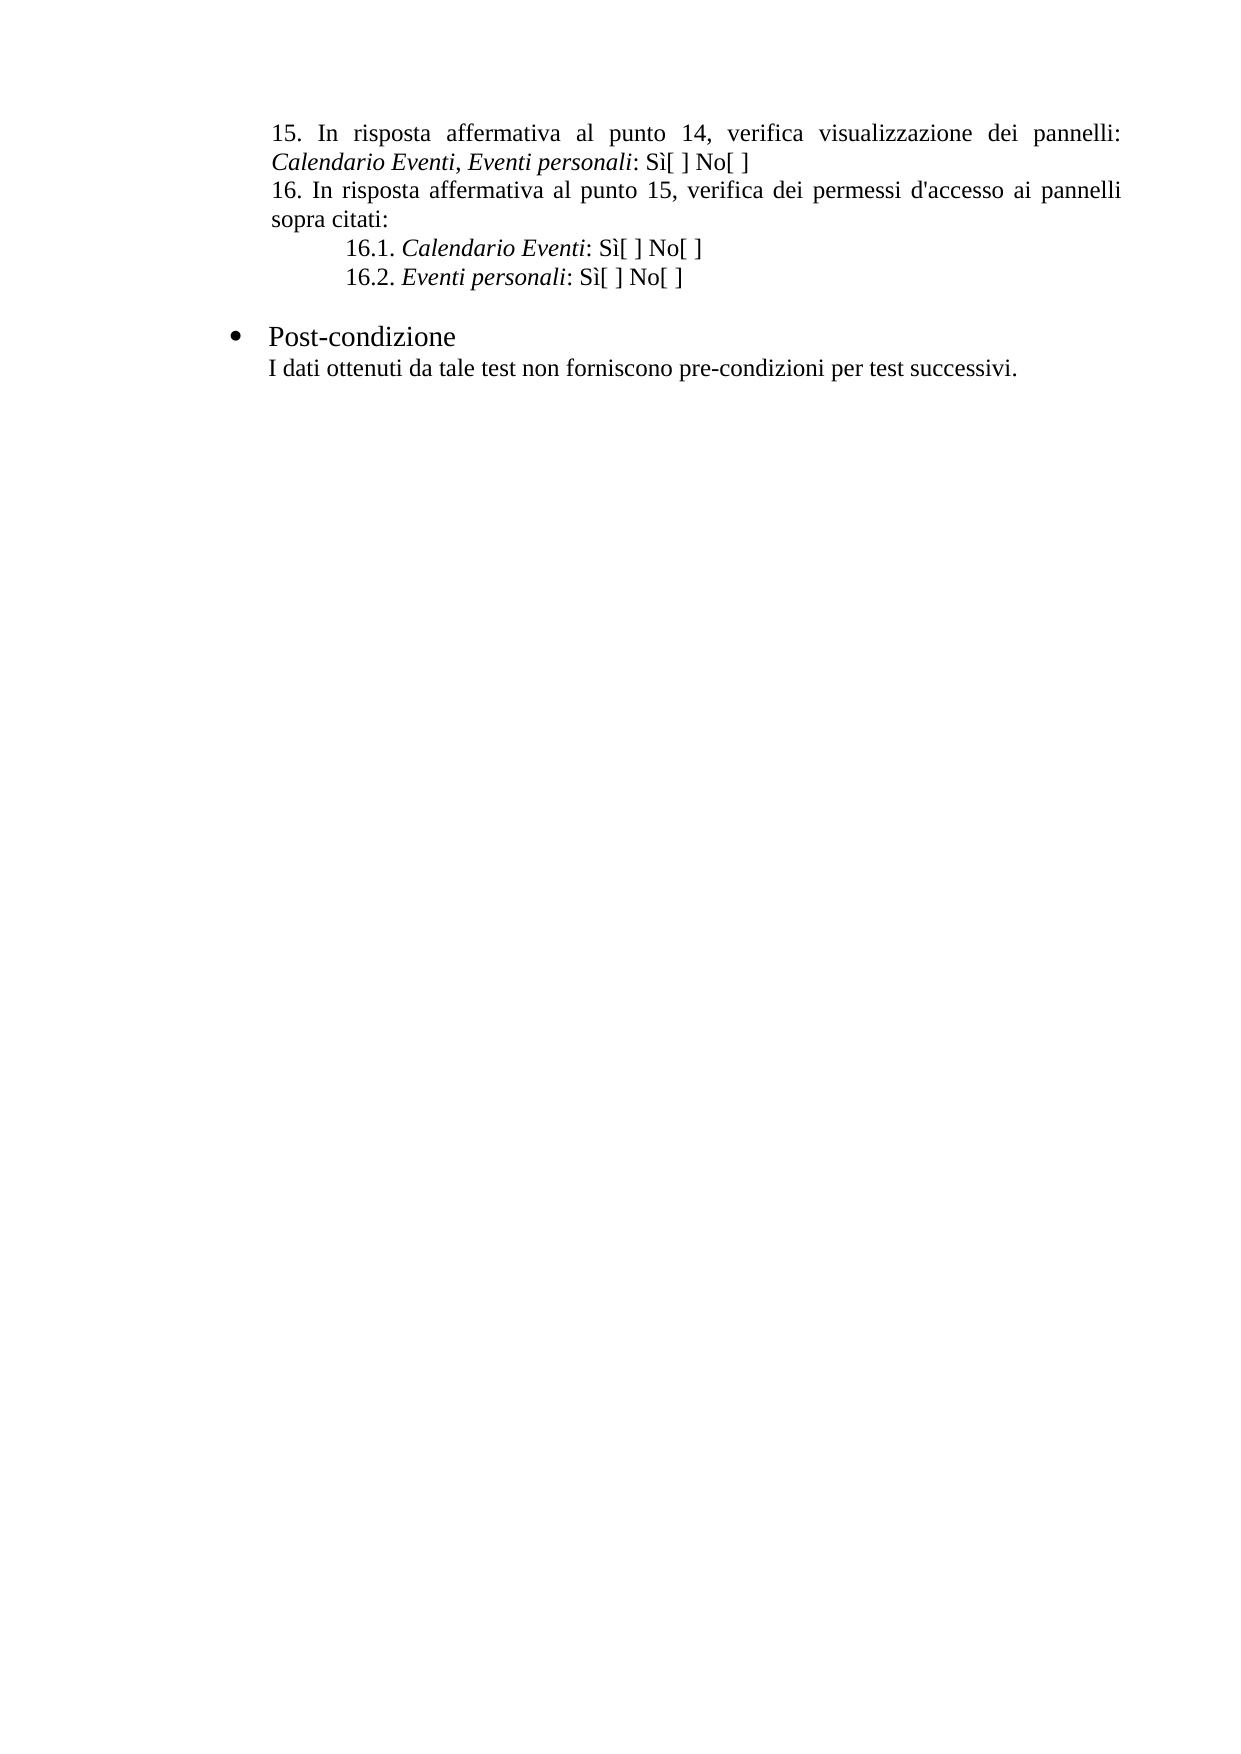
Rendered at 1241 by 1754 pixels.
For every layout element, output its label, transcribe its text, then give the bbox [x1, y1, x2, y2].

text 16.2. Eventi personali: Sì[ ] No[ ] [271, 262, 1122, 291]
text 16. In risposta affermativa al punto 15, verifica dei permessi d'accesso ai pannelli sopra citati: [271, 176, 1122, 233]
text 15. In risposta affermativa al punto 14, verifica visualizzazione dei pannelli: Calendario Eventi, Eventi personali: Sì[ ] No[ ] [271, 118, 1122, 176]
text 16.1. Calendario Eventi: Sì[ ] No[ ] [271, 233, 1122, 262]
text I dati ottenuti da tale test non forniscono pre-condizioni per test successivi. [268, 353, 1122, 382]
list Post-condizione [231, 319, 1122, 353]
